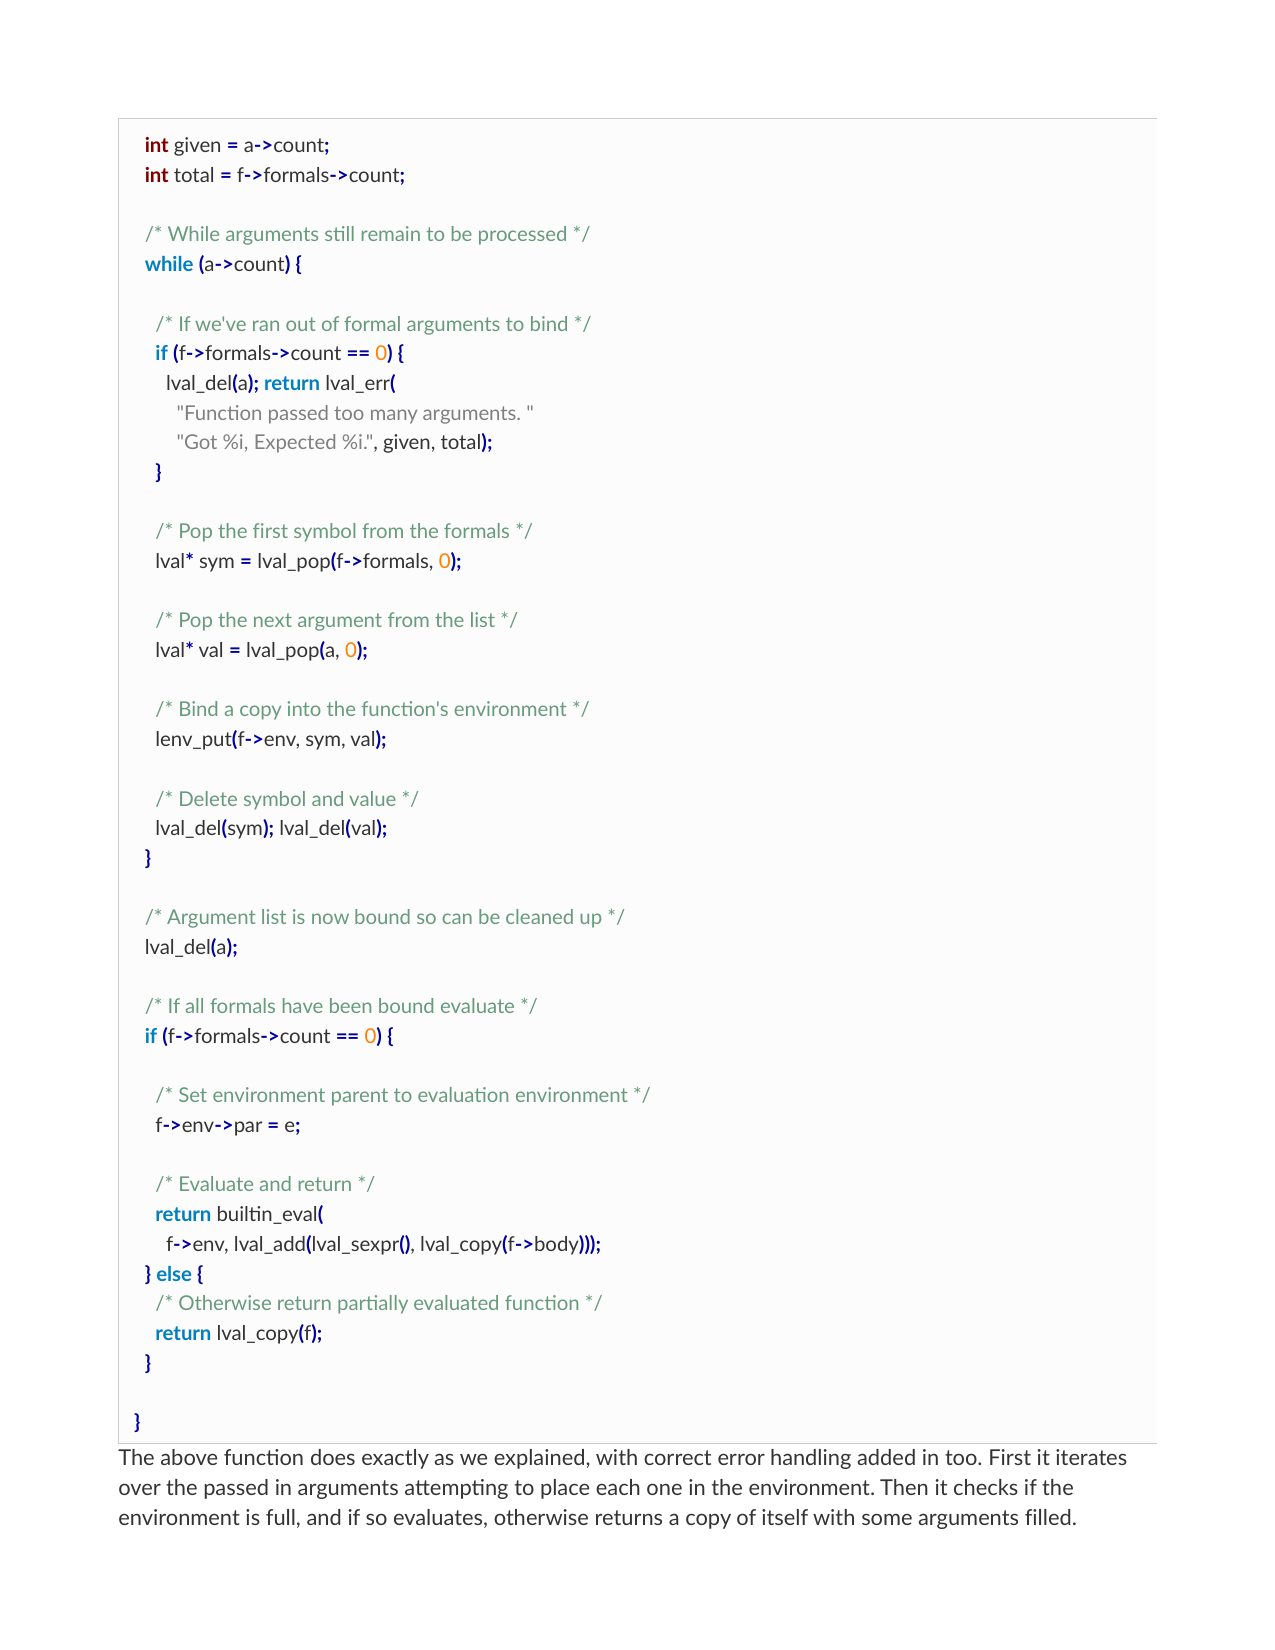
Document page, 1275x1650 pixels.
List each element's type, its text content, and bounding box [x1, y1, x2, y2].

text } else { [119, 1246, 1157, 1276]
text if (f->formals->count == 0) { [119, 1009, 1157, 1038]
text if (f->formals->count == 0) { [119, 326, 1157, 356]
text f->env->par = e; [119, 1098, 1157, 1127]
text /* Argument list is now bound so can be cleaned up */ [119, 890, 1157, 920]
text /* Pop the first symbol from the formals */ [119, 504, 1157, 534]
text /* If we've ran out of formal arguments to bind */ [119, 296, 1157, 326]
text /* Set environment parent to evaluation environment */ [119, 1068, 1157, 1098]
text f->env, lval_add(lval_sexpr(), lval_copy(f->body))); [119, 1217, 1157, 1246]
text } [119, 831, 1157, 860]
text lval_del(a); [119, 920, 1157, 949]
text int total = f->formals->count; [119, 148, 1157, 177]
text return builtin_eval( [119, 1187, 1157, 1217]
text /* Otherwise return partially evaluated function */ [119, 1276, 1157, 1306]
text /* While arguments still remain to be processed */ [119, 207, 1157, 237]
text /* Pop the next argument from the list */ [119, 593, 1157, 623]
text /* Delete symbol and value */ [119, 771, 1157, 801]
text "Got %i, Expected %i.", given, total); [119, 415, 1157, 445]
text /* If all formals have been bound evaluate */ [119, 979, 1157, 1009]
text } [119, 445, 1157, 474]
text return lval_copy(f); [119, 1306, 1157, 1335]
text } [119, 1395, 1157, 1443]
text int given = a->count; [119, 119, 1157, 148]
text lval* val = lval_pop(a, 0); [119, 623, 1157, 652]
text /* Bind a copy into the function's environment */ [119, 682, 1157, 712]
text "Function passed too many arguments. " [119, 385, 1157, 415]
text The above function does exactly as we explained, with correct error handling added in too. First it iterates over the passed in arguments attempting to place each one in the environment. Then it checks if the environment is full, and if so evaluates, otherwise returns a copy of itself with some arguments filled. [118, 1444, 1157, 1530]
text lval_del(sym); lval_del(val); [119, 801, 1157, 831]
text lval_del(a); return lval_err( [119, 356, 1157, 385]
text lval* sym = lval_pop(f->formals, 0); [119, 534, 1157, 563]
text } [119, 1335, 1157, 1365]
text /* Evaluate and return */ [119, 1157, 1157, 1187]
text while (a->count) { [119, 237, 1157, 267]
text lenv_put(f->env, sym, val); [119, 712, 1157, 742]
